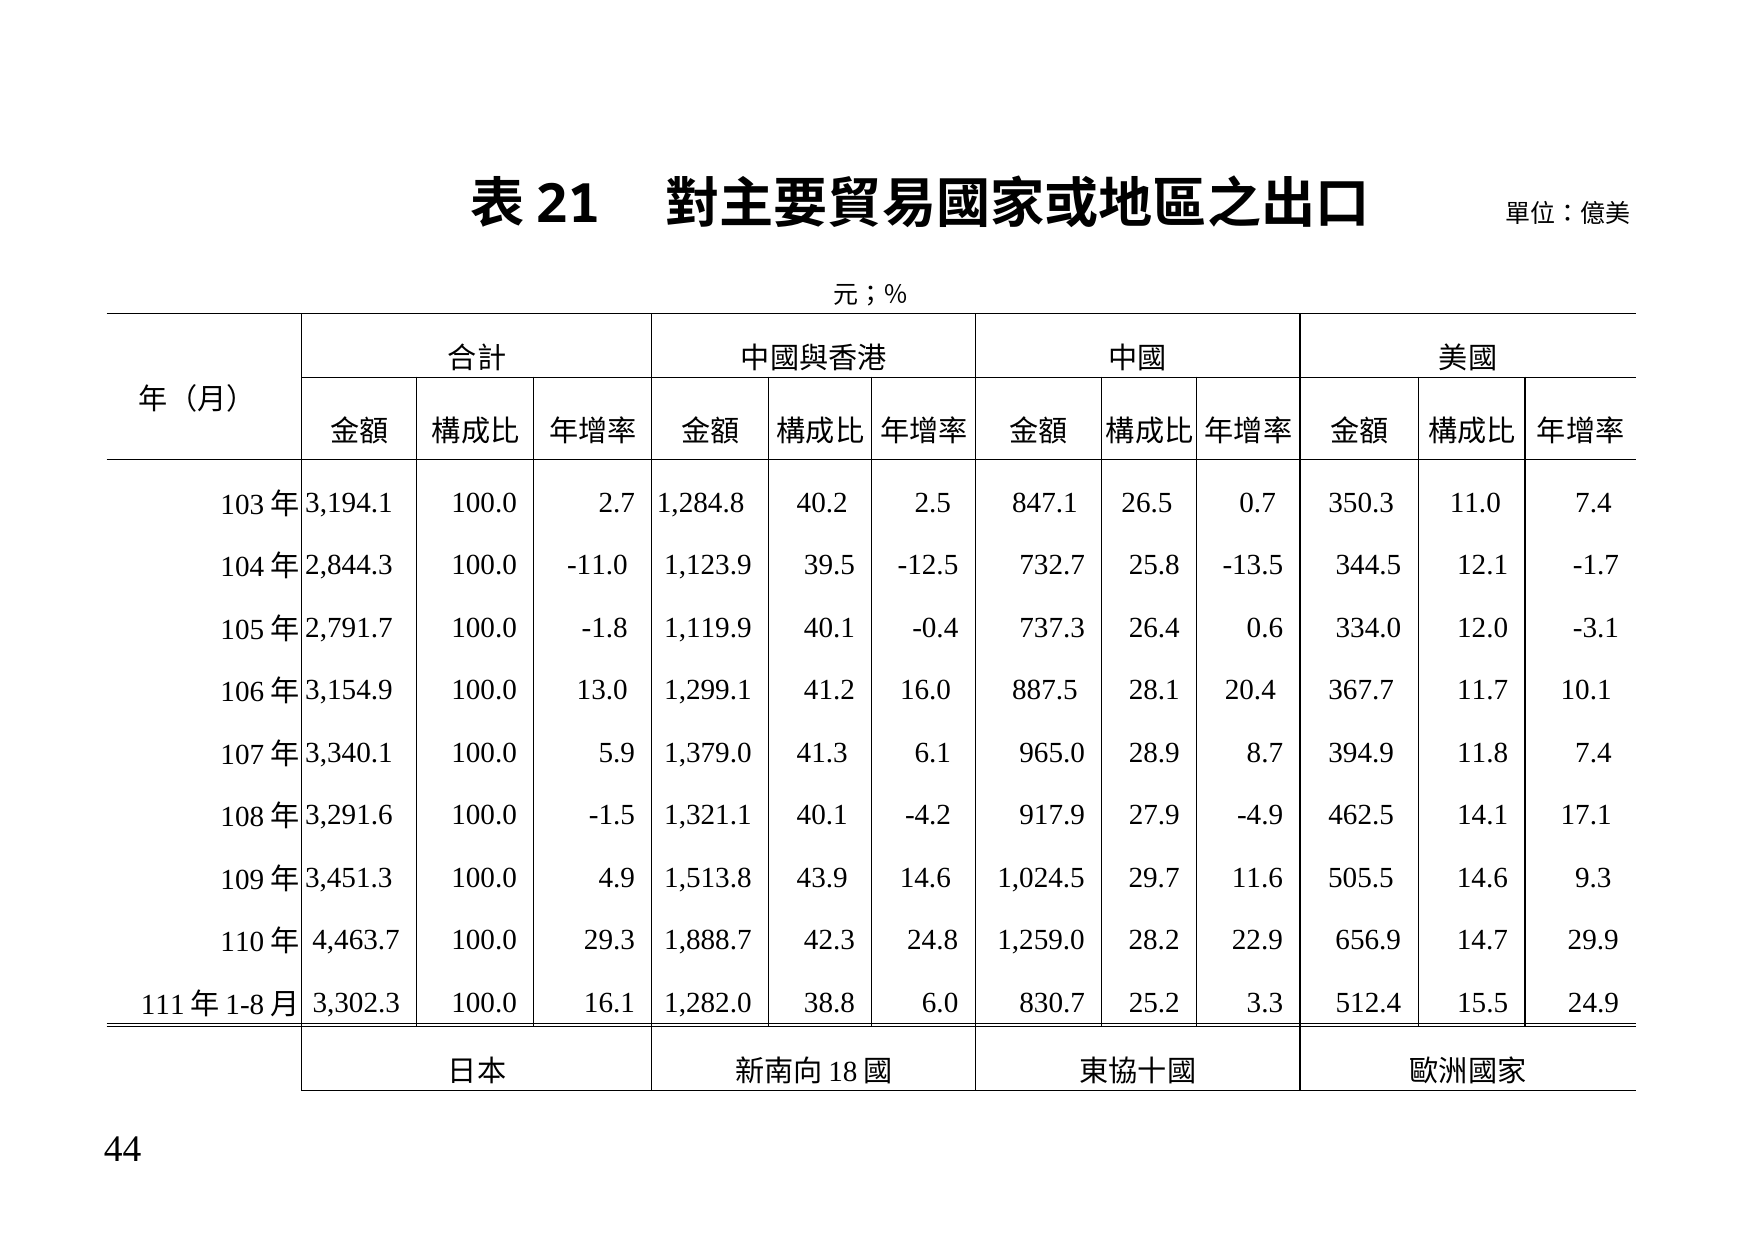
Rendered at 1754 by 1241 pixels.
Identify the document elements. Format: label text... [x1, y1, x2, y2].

table_cell 29.9 [1526, 898, 1636, 960]
table_header 中國 [976, 314, 1299, 377]
table_cell -0.4 [872, 585, 975, 647]
table_cell 7.4 [1526, 460, 1636, 522]
table_cell 1,379.0 [652, 710, 768, 772]
table_cell 年增率 [872, 378, 975, 459]
table_cell 108年 [107, 773, 301, 835]
table_cell -1.8 [534, 585, 651, 647]
table_cell 15.5 [1419, 960, 1524, 1022]
table_header 年（月） [107, 314, 301, 459]
table_cell 2,844.3 [302, 523, 416, 585]
table_cell 16.0 [872, 648, 975, 710]
table_cell 100.0 [417, 773, 533, 835]
table_cell 1,888.7 [652, 898, 768, 960]
table_cell 7.4 [1526, 710, 1636, 772]
table_cell 100.0 [417, 523, 533, 585]
table_cell 505.5 [1301, 835, 1418, 897]
table_cell 4,463.7 [302, 898, 416, 960]
table_cell 1,119.9 [652, 585, 768, 647]
table_cell 26.4 [1102, 585, 1196, 647]
table_cell 金額 [1301, 378, 1418, 459]
table_cell 100.0 [417, 648, 533, 710]
table_cell 847.1 [976, 460, 1101, 522]
table_cell 334.0 [1301, 585, 1418, 647]
table_cell 2,791.7 [302, 585, 416, 647]
table_cell 14.1 [1419, 773, 1524, 835]
table_cell 20.4 [1197, 648, 1299, 710]
table_cell 100.0 [417, 835, 533, 897]
table_cell 14.6 [1419, 835, 1524, 897]
table_cell 11.8 [1419, 710, 1524, 772]
table_cell 830.7 [976, 960, 1101, 1022]
table_cell 2.5 [872, 460, 975, 522]
table_cell -1.7 [1526, 523, 1636, 585]
table_cell 41.2 [769, 648, 871, 710]
table_header 美國 [1301, 314, 1636, 377]
table_cell 11.0 [1419, 460, 1524, 522]
table_cell 28.1 [1102, 648, 1196, 710]
table_cell 4.9 [534, 835, 651, 897]
table_cell 1,284.8 [652, 460, 768, 522]
table_cell 107年 [107, 710, 301, 772]
table_cell 1,259.0 [976, 898, 1101, 960]
table_cell 344.5 [1301, 523, 1418, 585]
table_cell 25.8 [1102, 523, 1196, 585]
table_cell 3,451.3 [302, 835, 416, 897]
table_cell 0.7 [1197, 460, 1299, 522]
table_cell 11.6 [1197, 835, 1299, 897]
table_cell 構成比 [417, 378, 533, 459]
table_cell 金額 [976, 378, 1101, 459]
table_cell -13.5 [1197, 523, 1299, 585]
table_cell 22.9 [1197, 898, 1299, 960]
table_cell -3.1 [1526, 585, 1636, 647]
table_cell 105年 [107, 585, 301, 647]
table_cell 462.5 [1301, 773, 1418, 835]
table_cell -12.5 [872, 523, 975, 585]
table_cell 16.1 [534, 960, 651, 1022]
table_cell 512.4 [1301, 960, 1418, 1022]
table_cell 24.9 [1526, 960, 1636, 1022]
table_cell 737.3 [976, 585, 1101, 647]
table_cell 5.9 [534, 710, 651, 772]
table_cell 40.1 [769, 585, 871, 647]
table_cell 1,123.9 [652, 523, 768, 585]
table_cell 26.5 [1102, 460, 1196, 522]
table_cell 965.0 [976, 710, 1101, 772]
table_cell 104年 [107, 523, 301, 585]
table_cell 109年 [107, 835, 301, 897]
table_cell 106年 [107, 648, 301, 710]
table_cell 年增率 [1197, 378, 1299, 459]
table_cell 12.1 [1419, 523, 1524, 585]
table_cell 100.0 [417, 460, 533, 522]
table_cell -4.2 [872, 773, 975, 835]
table_cell 9.3 [1526, 835, 1636, 897]
table_cell 103年 [107, 460, 301, 522]
table_cell 新南向18國 [652, 1027, 975, 1090]
table_cell 0.6 [1197, 585, 1299, 647]
table_cell 40.2 [769, 460, 871, 522]
table_cell 41.3 [769, 710, 871, 772]
table_cell 6.0 [872, 960, 975, 1022]
table_cell 350.3 [1301, 460, 1418, 522]
table_cell 11.7 [1419, 648, 1524, 710]
table_cell 110年 [107, 898, 301, 960]
table_cell 金額 [302, 378, 416, 459]
table_cell 13.0 [534, 648, 651, 710]
table_cell 1,282.0 [652, 960, 768, 1022]
table_cell 100.0 [417, 898, 533, 960]
table_cell 17.1 [1526, 773, 1636, 835]
table_cell 28.9 [1102, 710, 1196, 772]
table_cell 1,321.1 [652, 773, 768, 835]
table_cell -11.0 [534, 523, 651, 585]
table_cell 111年1-8月 [107, 960, 301, 1022]
table_cell 1,513.8 [652, 835, 768, 897]
table_cell 100.0 [417, 585, 533, 647]
table_cell 27.9 [1102, 773, 1196, 835]
table_cell 3,194.1 [302, 460, 416, 522]
table_cell 東協十國 [976, 1027, 1299, 1090]
table_cell 構成比 [1419, 378, 1524, 459]
table_cell 8.7 [1197, 710, 1299, 772]
table_cell 100.0 [417, 960, 533, 1022]
table_cell 24.8 [872, 898, 975, 960]
table_cell 42.3 [769, 898, 871, 960]
table_cell 年增率 [1526, 378, 1636, 459]
table_cell 656.9 [1301, 898, 1418, 960]
table_cell 6.1 [872, 710, 975, 772]
table_cell 394.9 [1301, 710, 1418, 772]
table_cell 構成比 [769, 378, 871, 459]
table_cell 367.7 [1301, 648, 1418, 710]
table_cell 917.9 [976, 773, 1101, 835]
table_cell 年增率 [534, 378, 651, 459]
table_cell 29.7 [1102, 835, 1196, 897]
table_cell 3,302.3 [302, 960, 416, 1022]
table_cell 732.7 [976, 523, 1101, 585]
table_cell 14.7 [1419, 898, 1524, 960]
table_cell 43.9 [769, 835, 871, 897]
table_cell [107, 1027, 301, 1090]
table_cell 25.2 [1102, 960, 1196, 1022]
table_cell 14.6 [872, 835, 975, 897]
table_cell 1,299.1 [652, 648, 768, 710]
table_cell 2.7 [534, 460, 651, 522]
table_cell 3,154.9 [302, 648, 416, 710]
subtitle 表21 對主要貿易國家或地區之出口 單位：億美元；％ [103, 126, 1639, 313]
table_header 合計 [302, 314, 651, 377]
table_cell 40.1 [769, 773, 871, 835]
table_cell 歐洲國家 [1301, 1027, 1636, 1090]
table_cell 28.2 [1102, 898, 1196, 960]
table_cell 887.5 [976, 648, 1101, 710]
table_cell 金額 [652, 378, 768, 459]
table_cell 39.5 [769, 523, 871, 585]
table_cell -1.5 [534, 773, 651, 835]
table_cell 100.0 [417, 710, 533, 772]
table_cell 1,024.5 [976, 835, 1101, 897]
table_cell 3.3 [1197, 960, 1299, 1022]
table_cell 3,291.6 [302, 773, 416, 835]
table_header 中國與香港 [652, 314, 975, 377]
table_cell 構成比 [1102, 378, 1196, 459]
table_cell 29.3 [534, 898, 651, 960]
table_cell -4.9 [1197, 773, 1299, 835]
table_cell 10.1 [1526, 648, 1636, 710]
table_cell 日本 [302, 1027, 651, 1090]
table_cell 12.0 [1419, 585, 1524, 647]
table_cell 38.8 [769, 960, 871, 1022]
table_cell 3,340.1 [302, 710, 416, 772]
